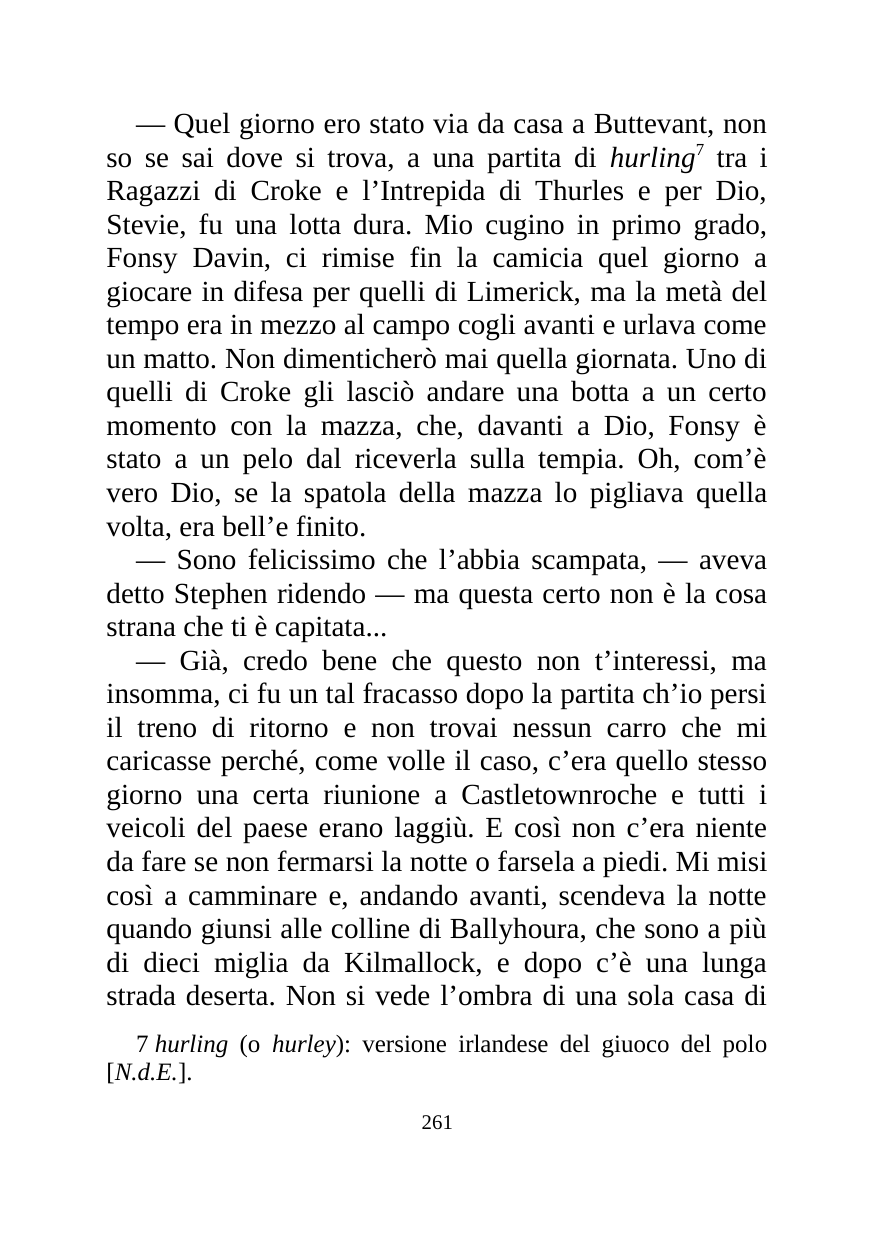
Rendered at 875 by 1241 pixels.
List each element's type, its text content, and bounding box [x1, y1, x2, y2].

text hurling (o hurley): versione irlandese del giuoco del polo [N.d.E.]. [106, 1029, 768, 1086]
text — Quel giorno ero stato via da casa a Buttevant, non so se sai dove si trova, a una partita di hurling tra i Ragazzi di Croke e l’Intrepida di Thurles e per Dio, Stevie, fu una lotta dura. Mio cugino in primo grado, Fonsy Davin, ci rimise fin la camicia quel giorno a giocare in difesa per quelli di Limerick, ma la metà del tempo era in mezzo al campo cogli avanti e urlava come un matto. Non dimenticherò mai quella giornata. Uno di quelli di Croke gli lasciò andare una botta a un certo momento con la mazza, che, davanti a Dio, Fonsy è stato a un pelo dal riceverla sulla tempia. Oh, com’è vero Dio, se la spatola della mazza lo pigliava quella volta, era bell’e finito. [106, 106, 768, 542]
text — Già, credo bene che questo non t’interessi, ma insomma, ci fu un tal fracasso dopo la partita ch’io persi il treno di ritorno e non trovai nessun carro che mi caricasse perché, come volle il caso, c’era quello stesso giorno una certa riunione a Castletownroche e tutti i veicoli del paese erano laggiù. E così non c’era niente da fare se non fermarsi la notte o farsela a piedi. Mi misi così a camminare e, andando avanti, scendeva la notte quando giunsi alle colline di Ballyhoura, che sono a più di dieci miglia da Kilmallock, e dopo c’è una lunga strada deserta. Non si vede l’ombra di una sola casa di [106, 643, 768, 1012]
text — Sono felicissimo che l’abbia scampata, — aveva detto Stephen ridendo — ma questa certo non è la cosa strana che ti è capitata... [106, 542, 768, 643]
